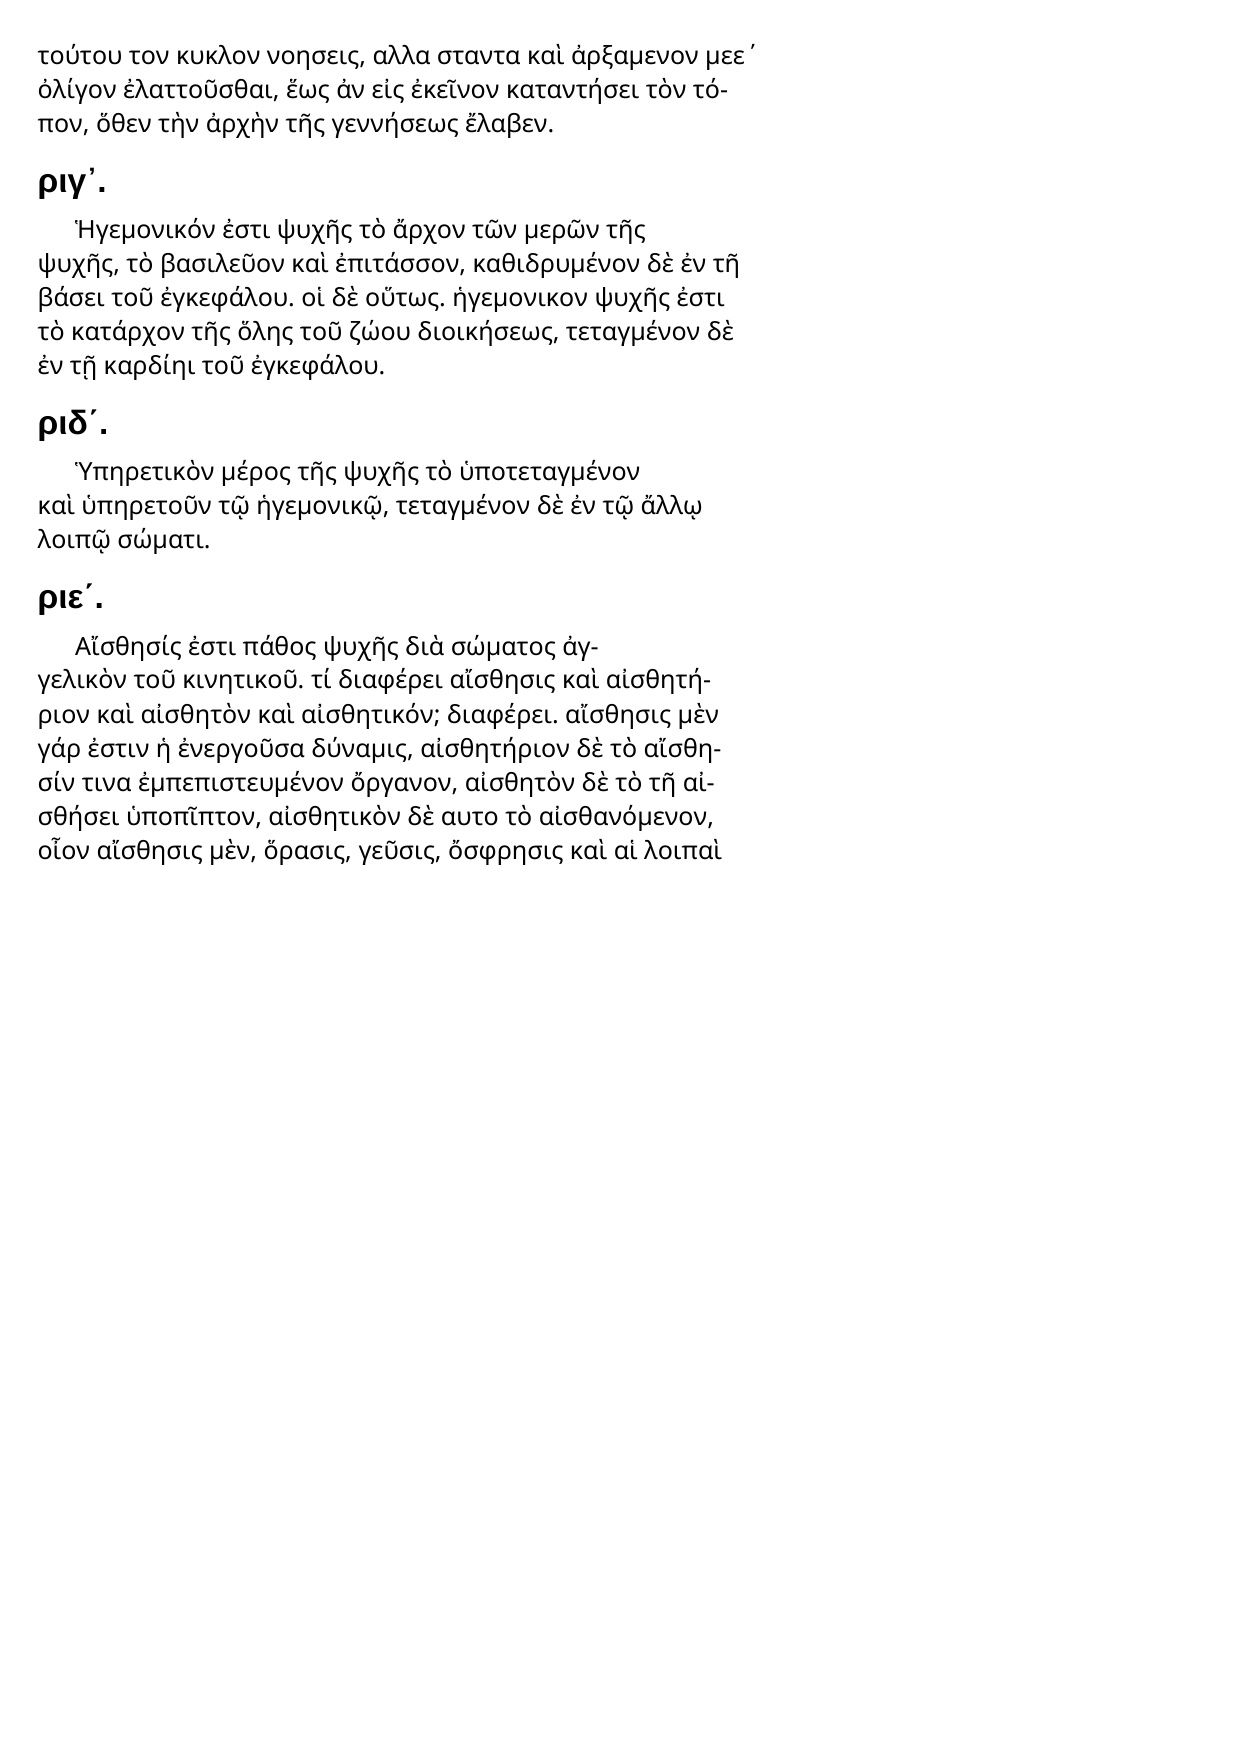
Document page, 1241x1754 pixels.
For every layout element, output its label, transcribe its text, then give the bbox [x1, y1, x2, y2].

text Αἴσθησίς ἐστι πάθος ψυχῆς διὰ σώματος ἀγ- γελικὸν τοῦ κινητικοῦ. τί διαφέρει αἴσθησις καὶ αἰσθητή- ριον καὶ αἰσθητὸν καὶ αἰσθητικόν; διαφέρει. αἴσθησις μὲν γάρ ἐστιν ἡ ἐνεργοῦσα δύναμις, αἰσθητήριον δὲ τὸ αἴσθη- σίν τινα ἐμπεπιστευμένον ὄργανον, αἰσθητὸν δὲ τὸ τῆ αἰ- σθήσει ὑποπῖπτον, αἰσθητικὸν δὲ αυτο τὸ αἰσθανόμενον, οἶον αἴσθησις μὲν, ὅρασις, γεῦσις, ὄσφρησις καὶ αἱ λοιπαὶ [37, 628, 1203, 867]
subtitle ριδ΄. [37, 403, 1203, 441]
subtitle ριε΄. [37, 577, 1203, 616]
text Ἡγεμονικόν ἐστι ψυχῆς τὸ ἄρχον τῶν μερῶν τῆς ψυχῆς, τὸ βασιλεῦον καὶ ἐπιτάσσον, καθιδρυμένον δὲ ἐν τῆ βάσει τοῦ ἐγκεφάλου. οἱ δὲ οὕτως. ἡγεμονικον ψυχῆς ἐστι τὸ κατάρχον τῆς ὅλης τοῦ ζώου διοικήσεως, τεταγμένον δὲ ἐν τῇ καρδίηι τοῦ ἐγκεφάλου. [37, 212, 1203, 382]
text τούτου τον κυκλον νοησεις, αλλα σταντα καὶ ἀρξαμενον μεε΄ ὀλίγον ἐλαττοῦσθαι, ἕως ἀν εἰς ἐκεῖνον καταντήσει τὸν τό- πον, ὅθεν τὴν ἀρχὴν τῆς γεννήσεως ἔλαβεν. [37, 37, 1203, 140]
subtitle ριγ᾽. [37, 161, 1203, 199]
text Ὑπηρετικὸν μέρος τῆς ψυχῆς τὸ ὑποτεταγμένον καὶ ὑπηρετοῦν τῷ ἡγεμονικῷ, τεταγμένον δὲ ἐν τῷ ἄλλῳ λοιπῷ σώματι. [37, 454, 1203, 556]
